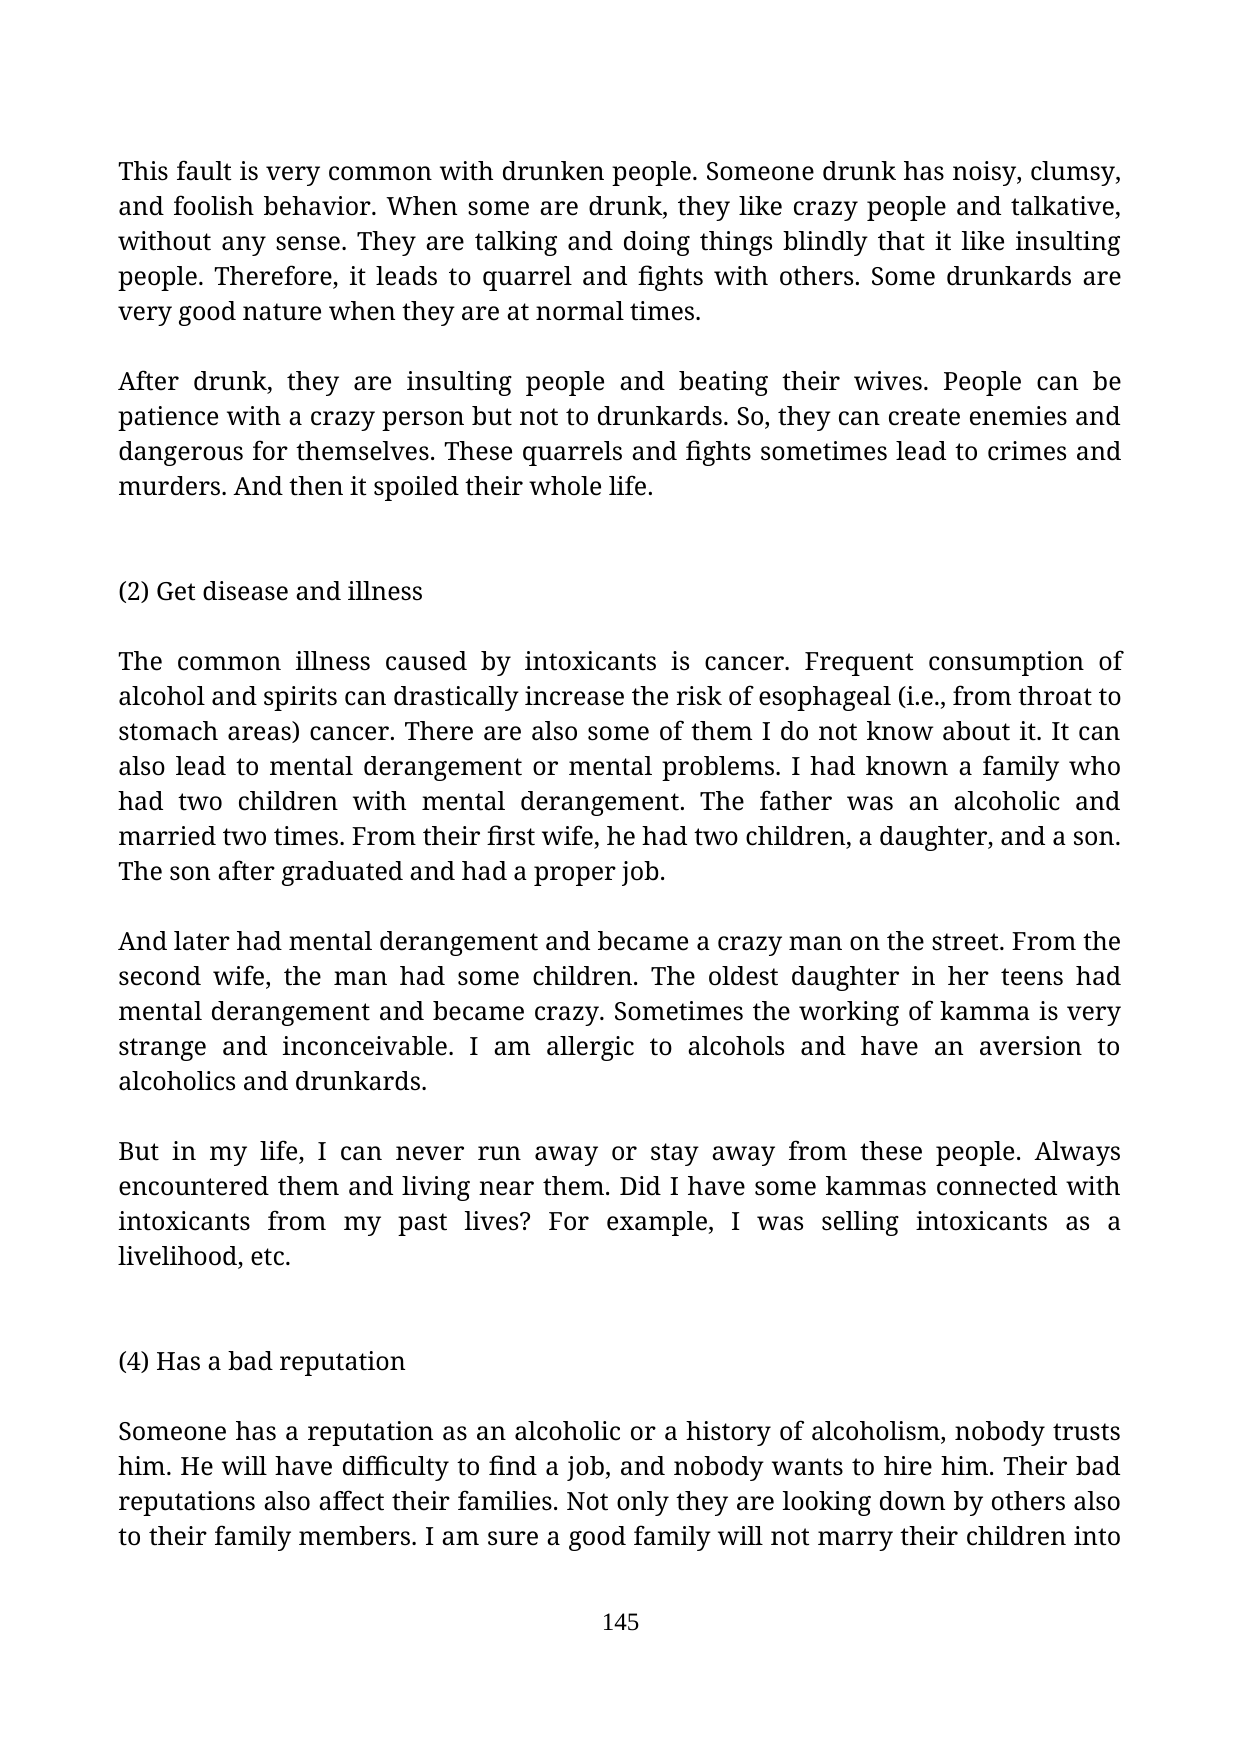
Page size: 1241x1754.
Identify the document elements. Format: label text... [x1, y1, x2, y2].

text This fault is very common with drunken people. Someone drunk has noisy, clumsy, and foolish behavior. When some are drunk, they like crazy people and talkative, without any sense. They are talking and doing things blindly that it like insulting people. Therefore, it leads to quarrel and fights with others. Some drunkards are very good nature when they are at normal times. After drunk, they are insulting people and beating their wives. People can be patience with a crazy person but not to drunkards. So, they can create enemies and dangerous for themselves. These quarrels and fights sometimes lead to crimes and murders. And then it spoiled their whole life. (2) Get disease and illness The common illness caused by intoxicants is cancer. Frequent consumption of alcohol and spirits can drastically increase the risk of esophageal (i.e., from throat to stomach areas) cancer. There are also some of them I do not know about it. It can also lead to mental derangement or mental problems. I had known a family who had two children with mental derangement. The father was an alcoholic and married two times. From their first wife, he had two children, a daughter, and a son. The son after graduated and had a proper job. And later had mental derangement and became a crazy man on the street. From the second wife, the man had some children. The oldest daughter in her teens had mental derangement and became crazy. Sometimes the working of kamma is very strange and inconceivable. I am allergic to alcohols and have an aversion to alcoholics and drunkards. But in my life, I can never run away or stay away from these people. Always encountered them and living near them. Did I have some kammas connected with intoxicants from my past lives? For example, I was selling intoxicants as a livelihood, etc. (4) Has a bad reputation Someone has a reputation as an alcoholic or a history of alcoholism, nobody trusts him. He will have difficulty to find a job, and nobody wants to hire him. Their bad reputations also affect their families. Not only they are looking down by others also to their family members. I am sure a good family will not marry their children into [118, 118, 1122, 1553]
